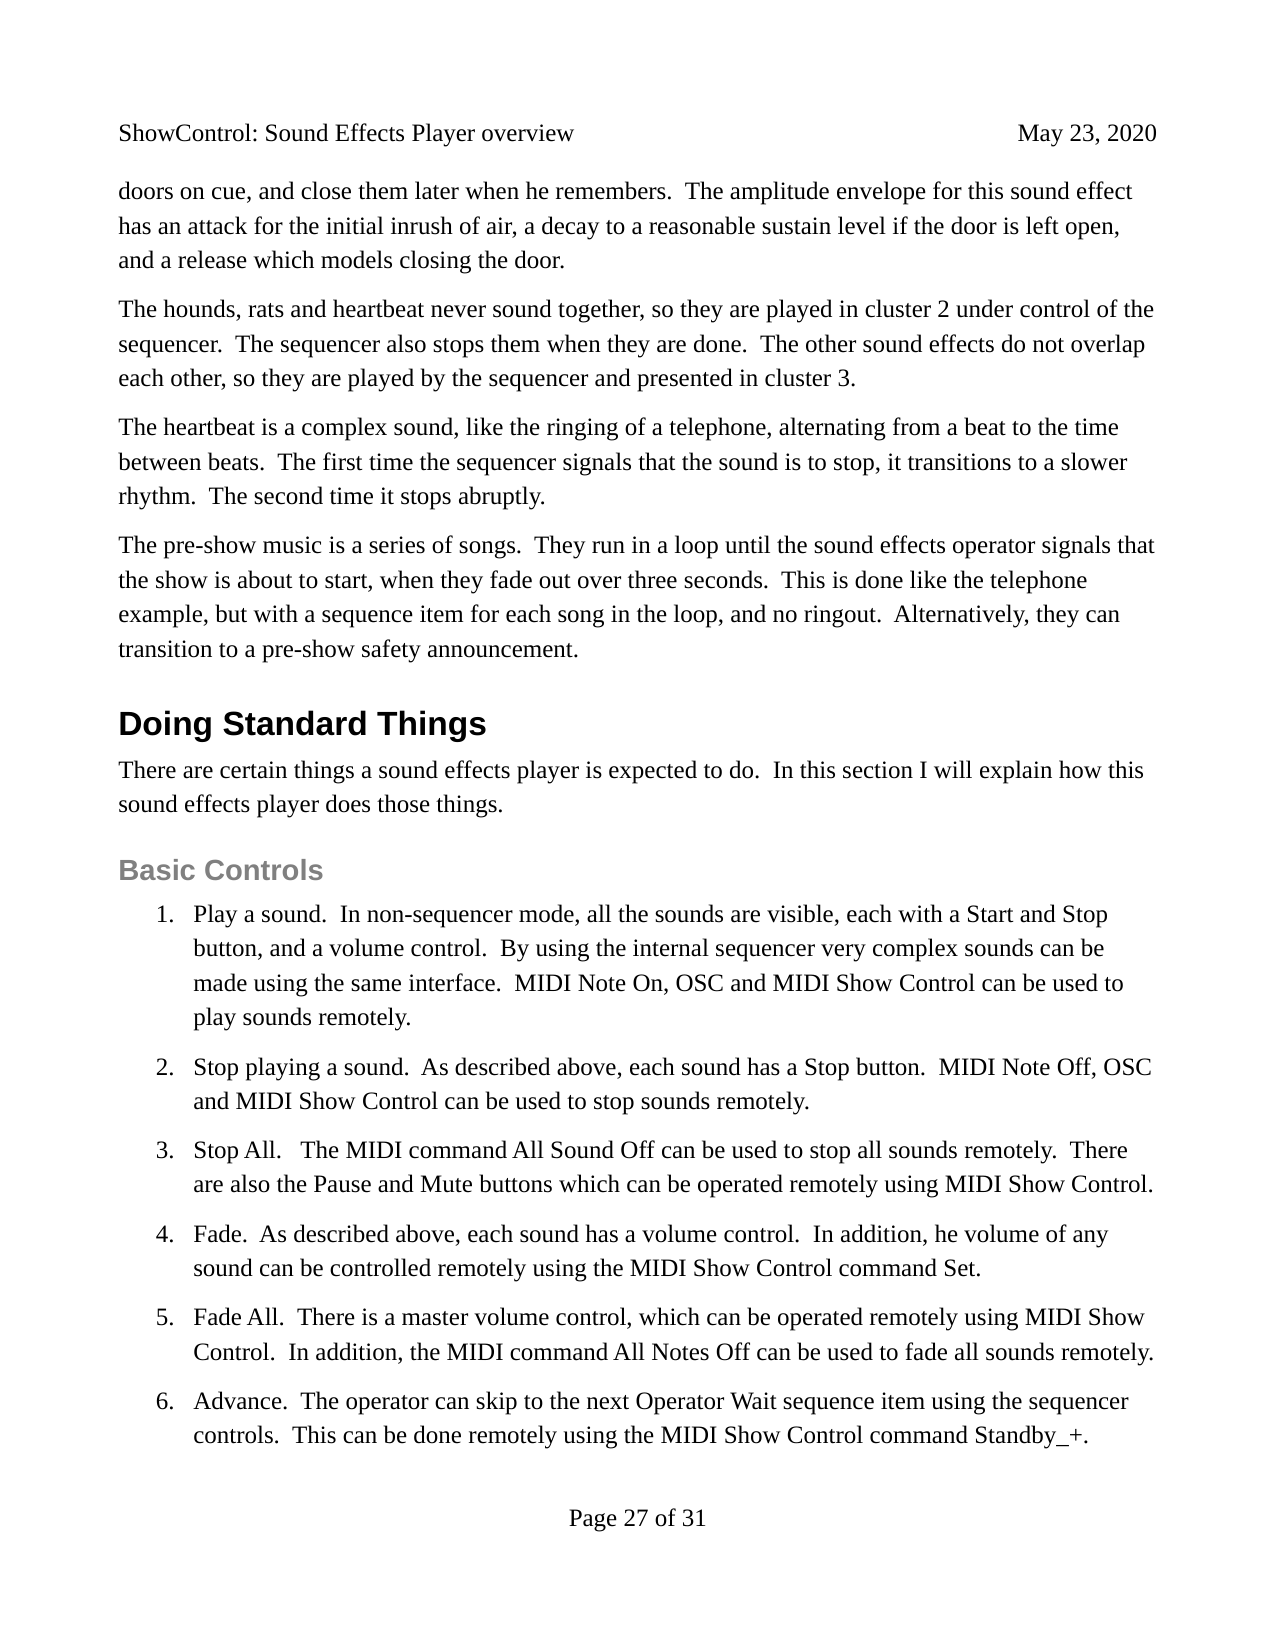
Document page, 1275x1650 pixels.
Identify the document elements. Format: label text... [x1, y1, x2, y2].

text The heartbeat is a complex sound, like the ringing of a telephone, alternating from a beat to the time between beats. The first time the sequencer signals that the sound is to stop, it transitions to a slower rhythm. The second time it stops abruptly. [118, 412, 1157, 510]
list Play a sound. In non-sequencer mode, all the sounds are visible, each with a Start and Stop button, and a volume control. By using the internal sequencer very complex sounds can be made using the same interface. MIDI Note On, OSC and MIDI Show Control can be used to play sounds remotely. [156, 899, 1157, 1031]
list Stop playing a sound. As described above, each sound has a Stop button. MIDI Note Off, OSC and MIDI Show Control can be used to stop sounds remotely. [156, 1052, 1157, 1115]
list Stop All. The MIDI command All Sound Off can be used to stop all sounds remotely. There are also the Pause and Mute buttons which can be operated remotely using MIDI Show Control. [156, 1135, 1157, 1198]
text The pre-show music is a series of songs. They run in a loop until the sound effects operator signals that the show is about to start, when they fade out over three seconds. This is done like the telephone example, but with a sequence item for each song in the loop, and no ringout. Alternatively, they can transition to a pre-show safety announcement. [118, 530, 1157, 663]
list Fade. As described above, each sound has a volume control. In addition, he volume of any sound can be controlled remotely using the MIDI Show Control command Set. [156, 1219, 1157, 1282]
text There are certain things a sound effects player is expected to do. In this section I will explain how this sound effects player does those things. [118, 755, 1157, 818]
subtitle Doing Standard Things [118, 704, 1157, 742]
subtitle Basic Controls [118, 853, 1157, 887]
list Advance. The operator can skip to the next Operator Wait sequence item using the sequencer controls. This can be done remotely using the MIDI Show Control command Standby_+. [156, 1386, 1157, 1449]
list Fade All. There is a master volume control, which can be operated remotely using MIDI Show Control. In addition, the MIDI command All Notes Off can be used to fade all sounds remotely. [156, 1302, 1157, 1365]
text doors on cue, and close them later when he remembers. The amplitude envelope for this sound effect has an attack for the initial inrush of air, a decay to a reasonable sustain level if the door is left open, and a release which models closing the door. [118, 176, 1157, 274]
text The hounds, rats and heartbeat never sound together, so they are played in cluster 2 under control of the sequencer. The sequencer also stops them when they are done. The other sound effects do not overlap each other, so they are played by the sequencer and presented in cluster 3. [118, 294, 1157, 392]
